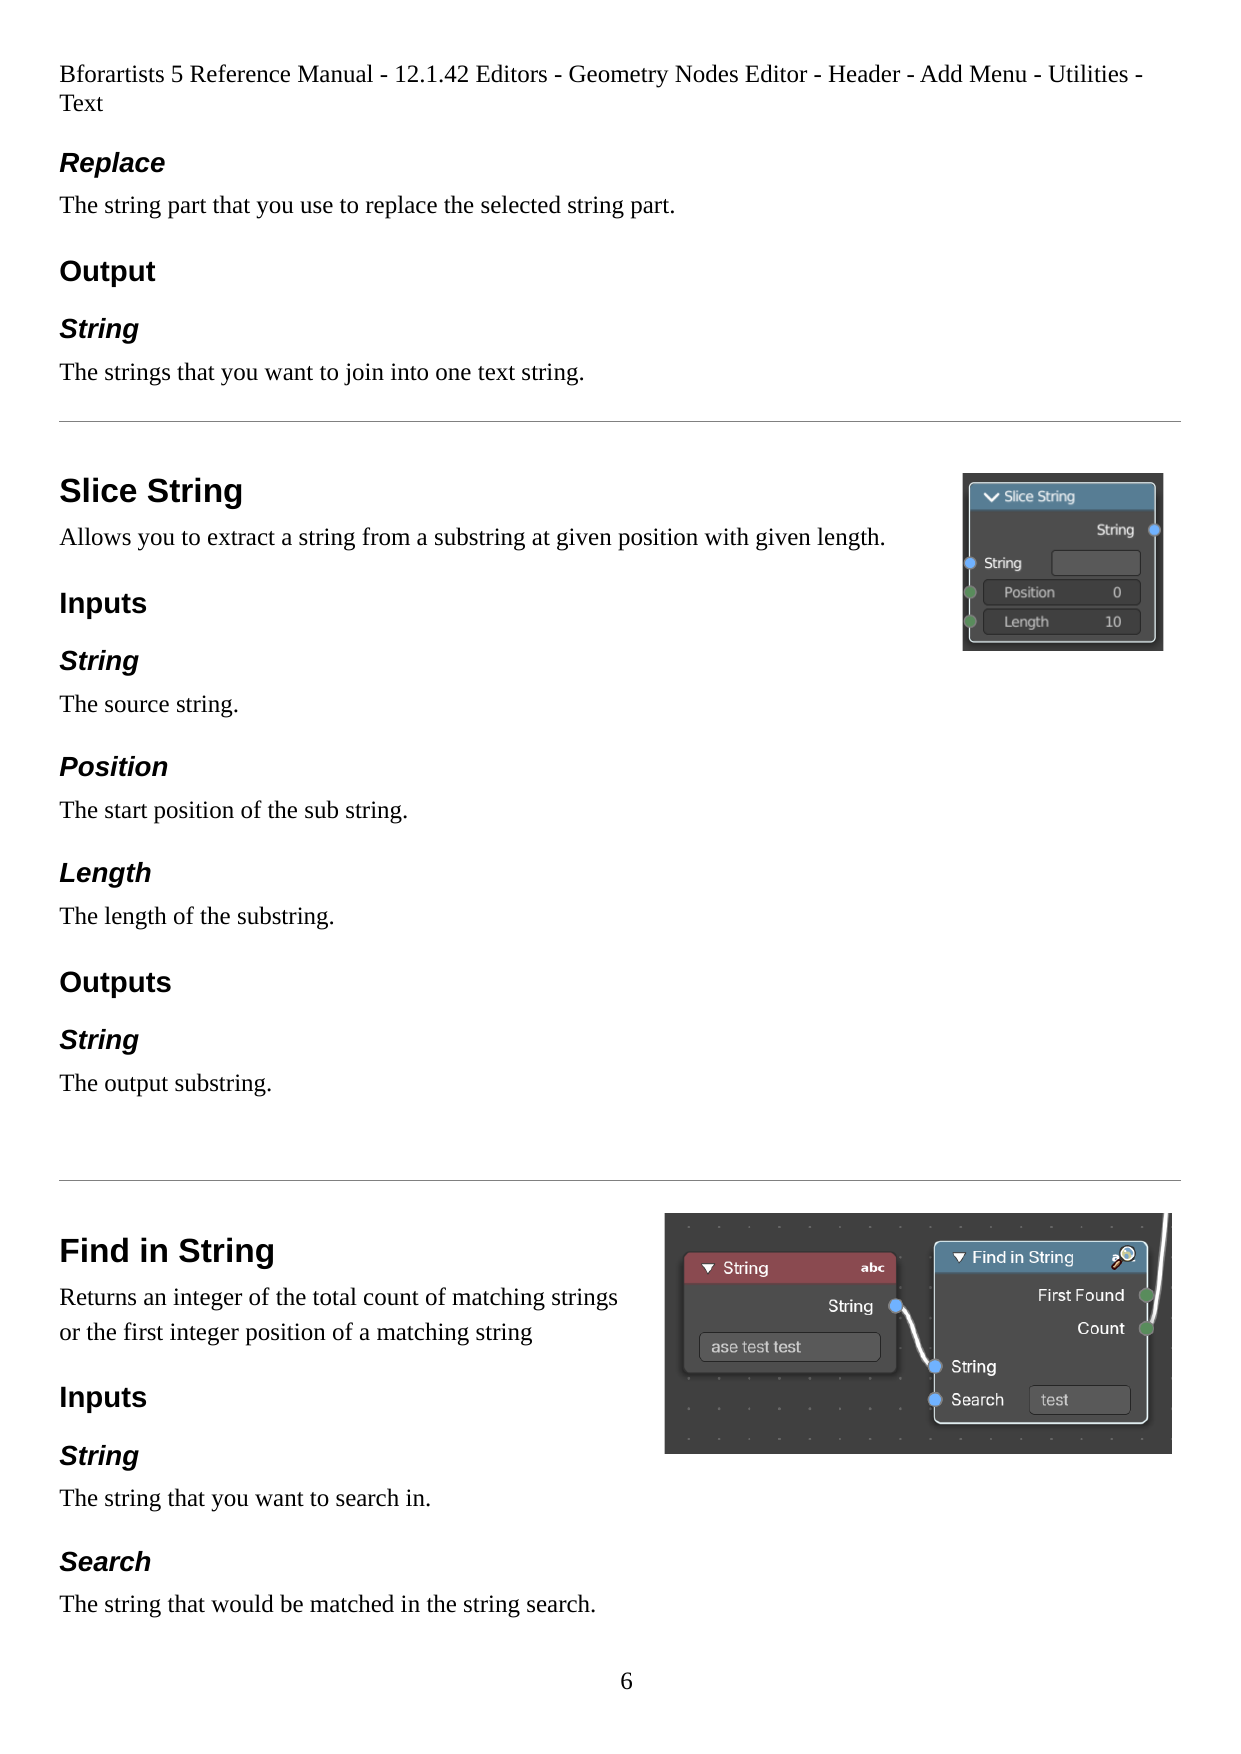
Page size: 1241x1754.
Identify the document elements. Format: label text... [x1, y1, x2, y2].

subtitle Position [59, 751, 1181, 783]
subtitle [1172, 1380, 1181, 1414]
text The strings that you want to join into one text string. [59, 357, 1181, 386]
text The length of the substring. [59, 901, 1181, 930]
subtitle Length [59, 857, 1181, 888]
subtitle Outputs [59, 965, 1181, 998]
subtitle Find in String [59, 1231, 664, 1269]
text Allows you to extract a string from a substring at given position with given length. [59, 522, 962, 551]
text The source string. [59, 689, 1181, 718]
picture [664, 1213, 1172, 1454]
text The output substring. [59, 1068, 1181, 1097]
text The start position of the sub string. [59, 795, 1181, 824]
text Returns an integer of the total count of matching strings or the first integer position of a matching string [59, 1282, 664, 1345]
subtitle Replace [59, 146, 1181, 178]
subtitle String [59, 1023, 1181, 1055]
subtitle String [59, 645, 1181, 677]
subtitle Inputs [59, 1380, 664, 1414]
subtitle Slice String [59, 471, 1181, 510]
subtitle String [59, 1439, 1181, 1471]
text The string that you want to search in. [59, 1483, 1181, 1512]
subtitle [1172, 1231, 1181, 1269]
subtitle Output [59, 254, 1181, 288]
text The string part that you use to replace the selected string part. [59, 190, 1181, 219]
subtitle String [59, 313, 1181, 345]
text The string that would be matched in the string search. [59, 1589, 1181, 1618]
subtitle Inputs [59, 586, 962, 620]
picture [962, 473, 1164, 651]
subtitle [1164, 586, 1181, 620]
subtitle Search [59, 1545, 1181, 1577]
